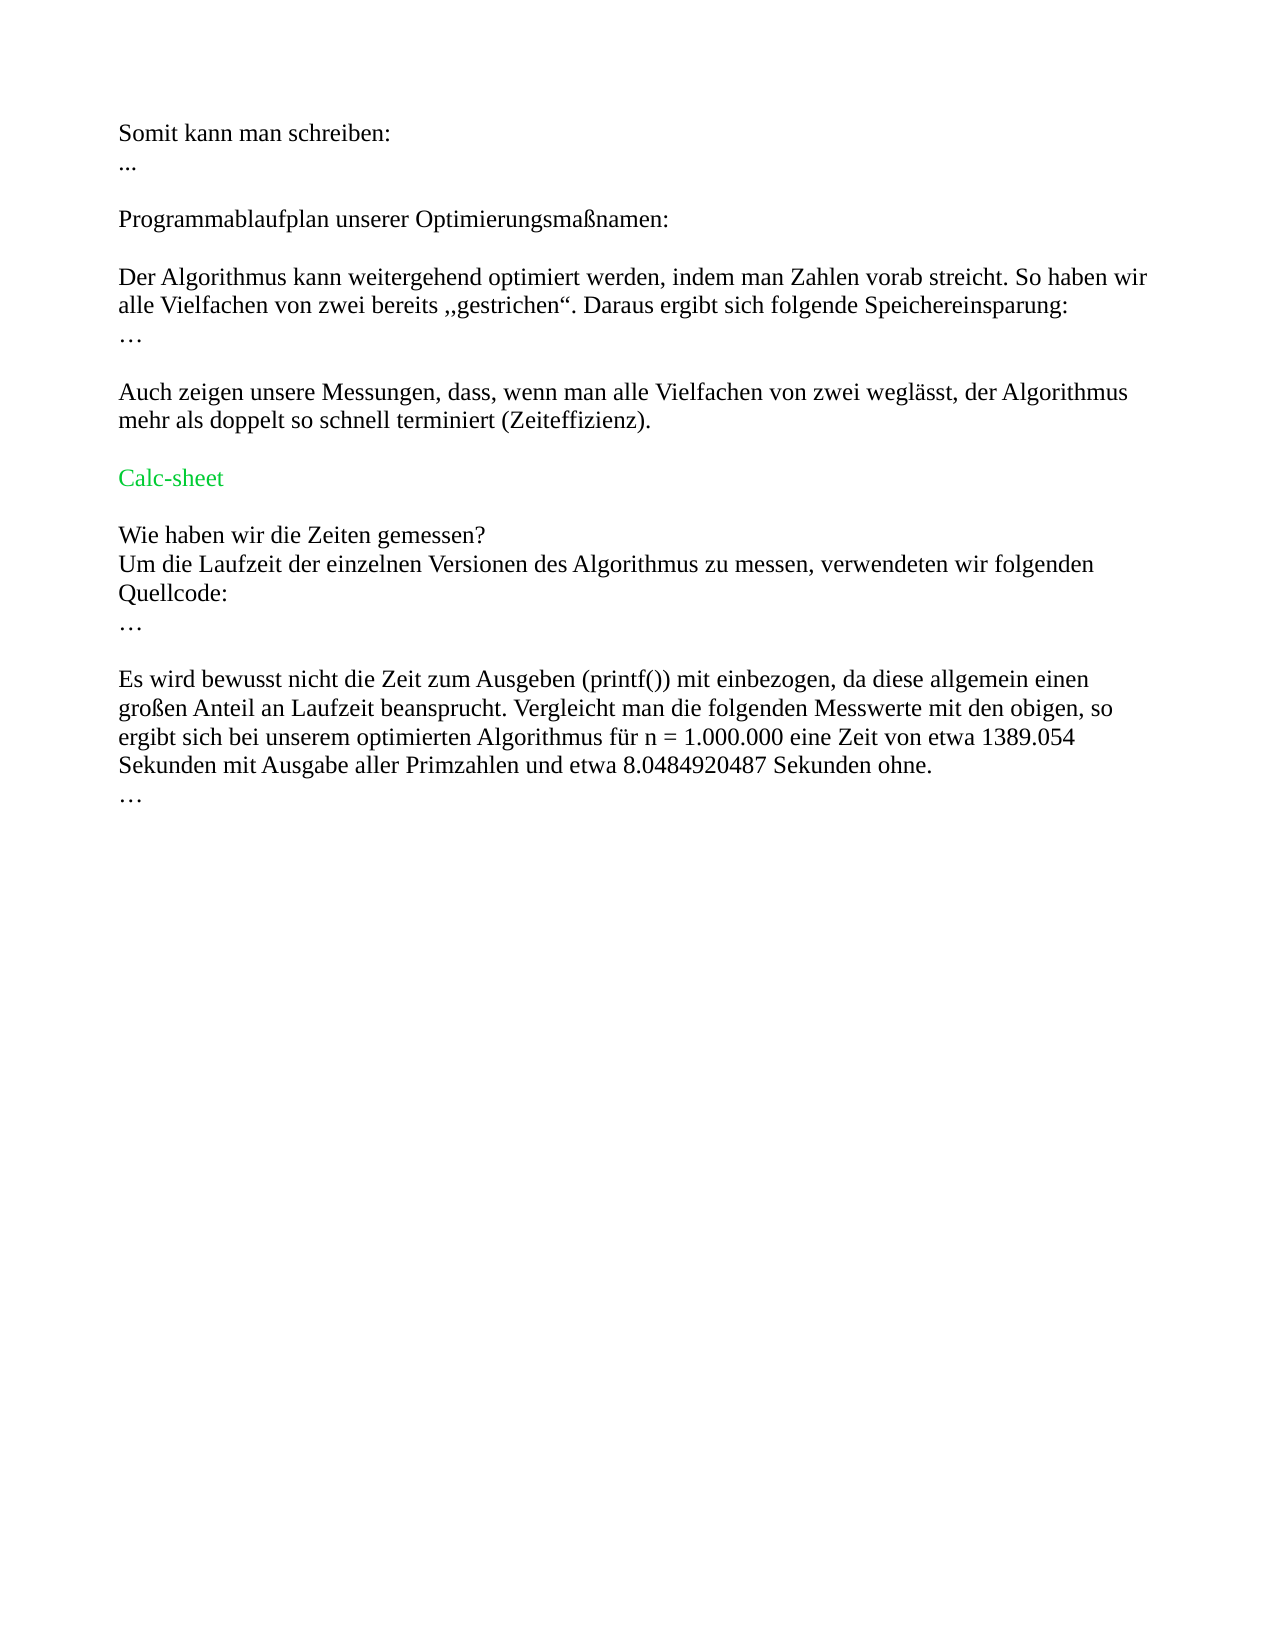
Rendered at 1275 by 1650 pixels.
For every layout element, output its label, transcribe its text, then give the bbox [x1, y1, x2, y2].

list Um die Laufzeit der einzelnen Versionen des Algorithmus zu messen, verwendeten wir folgenden Quellcode: [118, 549, 1157, 607]
list … [118, 779, 1157, 808]
list Wie haben wir die Zeiten gemessen? [118, 521, 1157, 549]
list … [118, 607, 1157, 636]
list ... [118, 147, 1157, 176]
list Es wird bewusst nicht die Zeit zum Ausgeben (printf()) mit einbezogen, da diese allgemein einen großen Anteil an Laufzeit beansprucht. Vergleicht man die folgenden Messwerte mit den obigen, so ergibt sich bei unserem optimierten Algorithmus für n = 1.000.000 eine Zeit von etwa 1389.054 Sekunden mit Ausgabe aller Primzahlen und etwa 8.0484920487 Sekunden ohne. [118, 664, 1157, 779]
list Somit kann man schreiben: [118, 118, 1157, 147]
list … [118, 319, 1157, 348]
list Calc-sheet [118, 463, 1157, 492]
list Auch zeigen unsere Messungen, dass, wenn man alle Vielfachen von zwei weglässt, der Algorithmus mehr als doppelt so schnell terminiert (Zeiteffizienz). [118, 377, 1157, 434]
list Der Algorithmus kann weitergehend optimiert werden, indem man Zahlen vorab streicht. So haben wir alle Vielfachen von zwei bereits ,,gestrichen“. Daraus ergibt sich folgende Speichereinsparung: [118, 262, 1157, 319]
list Programmablaufplan unserer Optimierungsmaßnamen: [118, 204, 1157, 233]
